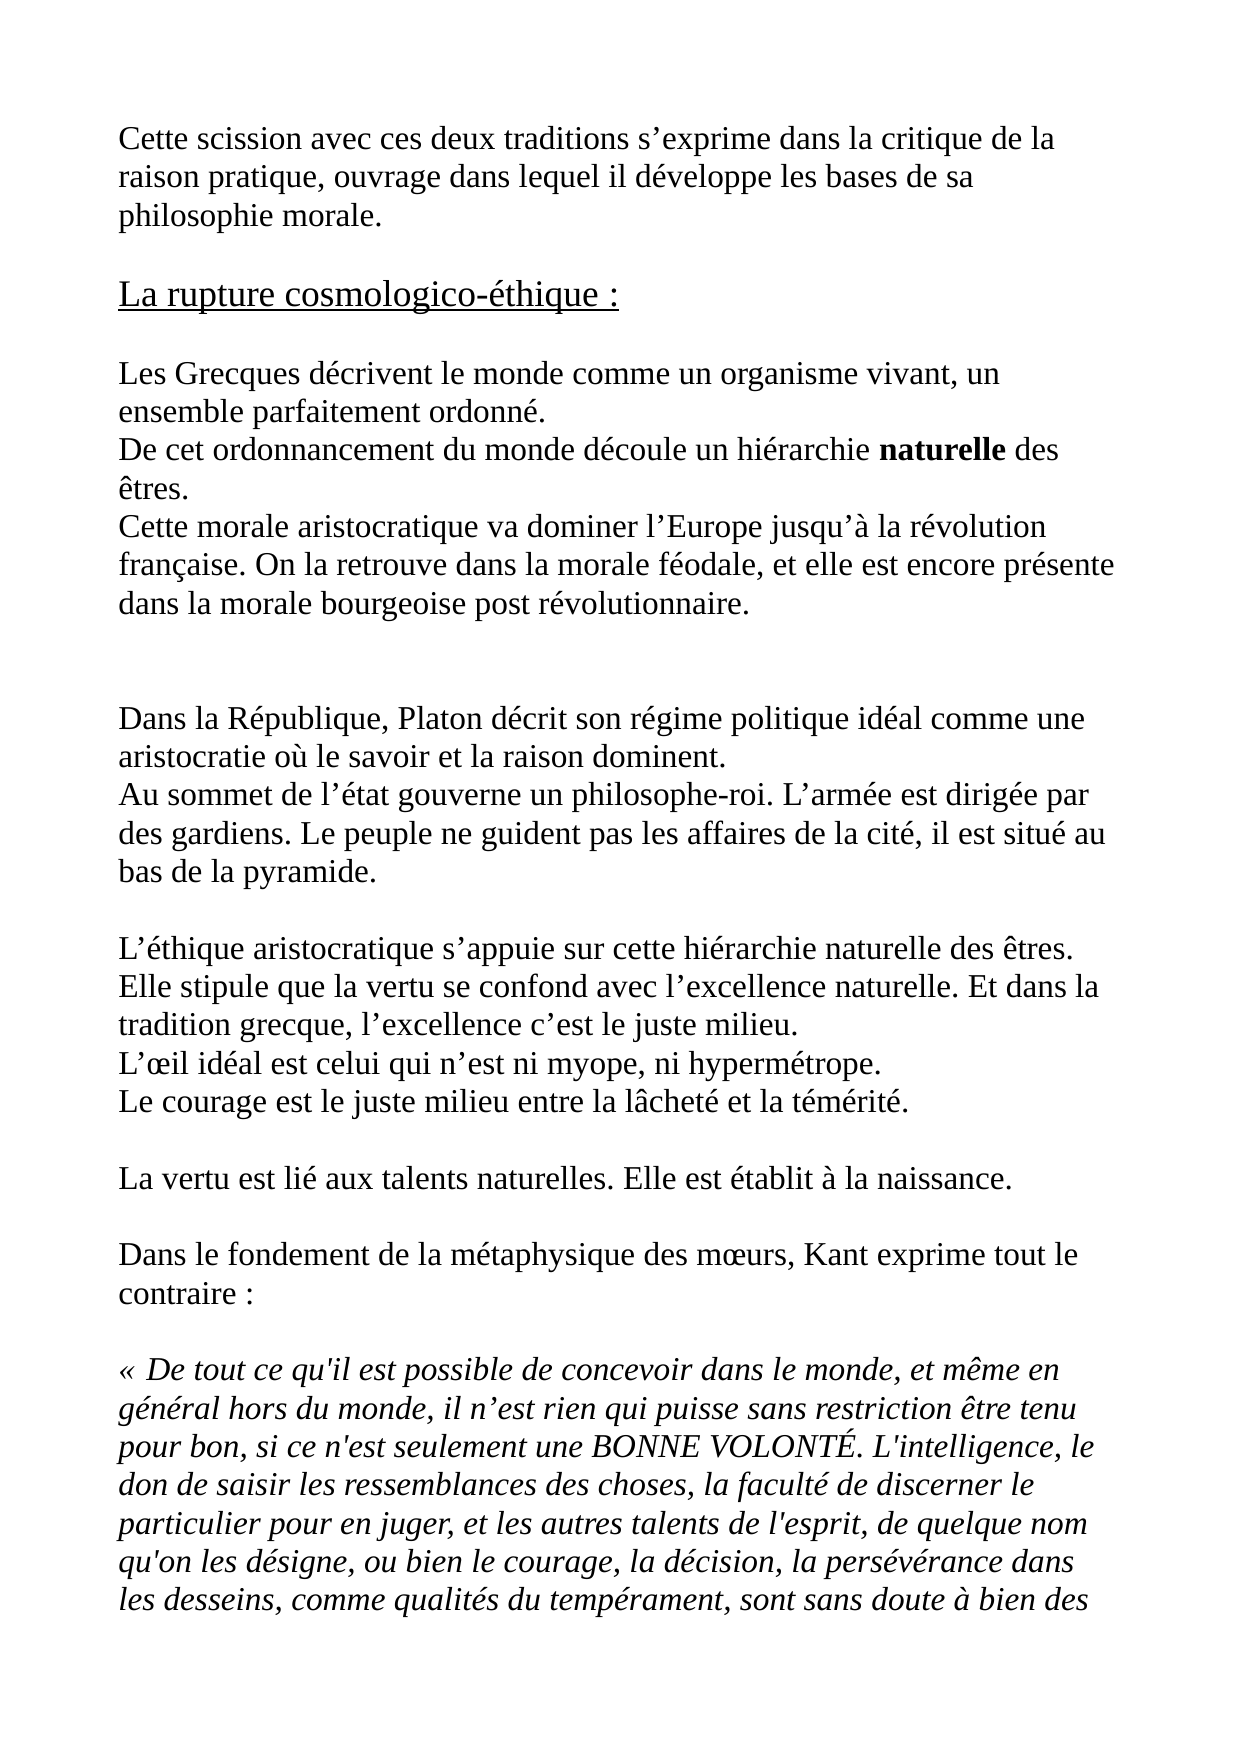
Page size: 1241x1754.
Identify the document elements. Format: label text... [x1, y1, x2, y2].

text De cet ordonnancement du monde découle un hiérarchie naturelle des êtres. [118, 429, 1122, 506]
text Dans la République, Platon décrit son régime politique idéal comme une aristocratie où le savoir et la raison dominent. [118, 698, 1122, 774]
text L’éthique aristocratique s’appuie sur cette hiérarchie naturelle des êtres. Elle stipule que la vertu se confond avec l’excellence naturelle. Et dans la tradition grecque, l’excellence c’est le juste milieu. [118, 928, 1122, 1043]
text La rupture cosmologico-éthique : [118, 271, 1122, 314]
text Le courage est le juste milieu entre la lâcheté et la témérité. [118, 1081, 1122, 1119]
text Les Grecques décrivent le monde comme un organisme vivant, un ensemble parfaitement ordonné. [118, 353, 1122, 429]
text Dans le fondement de la métaphysique des mœurs, Kant exprime tout le contraire : [118, 1234, 1122, 1311]
text Au sommet de l’état gouverne un philosophe-roi. L’armée est dirigée par des gardiens. Le peuple ne guident pas les affaires de la cité, il est situé au bas de la pyramide. [118, 774, 1122, 889]
text L’œil idéal est celui qui n’est ni myope, ni hypermétrope. [118, 1043, 1122, 1081]
text La vertu est lié aux talents naturelles. Elle est établit à la naissance. [118, 1158, 1122, 1196]
text « De tout ce qu'il est possible de concevoir dans le monde, et même en général hors du monde, il n’est rien qui puisse sans restriction être tenu pour bon, si ce n'est seulement une BONNE VOLONTÉ. L'intelligence, le don de saisir les ressemblances des choses, la faculté de discerner le particulier pour en juger, et les autres talents de l'esprit, de quelque nom qu'on les désigne, ou bien le courage, la décision, la persévérance dans les desseins, comme qualités du tempérament, sont sans doute à bien des [118, 1349, 1122, 1618]
text Cette scission avec ces deux traditions s’exprime dans la critique de la raison pratique, ouvrage dans lequel il développe les bases de sa philosophie morale. [118, 118, 1122, 233]
text Cette morale aristocratique va dominer l’Europe jusqu’à la révolution française. On la retrouve dans la morale féodale, et elle est encore présente dans la morale bourgeoise post révolutionnaire. [118, 506, 1122, 621]
